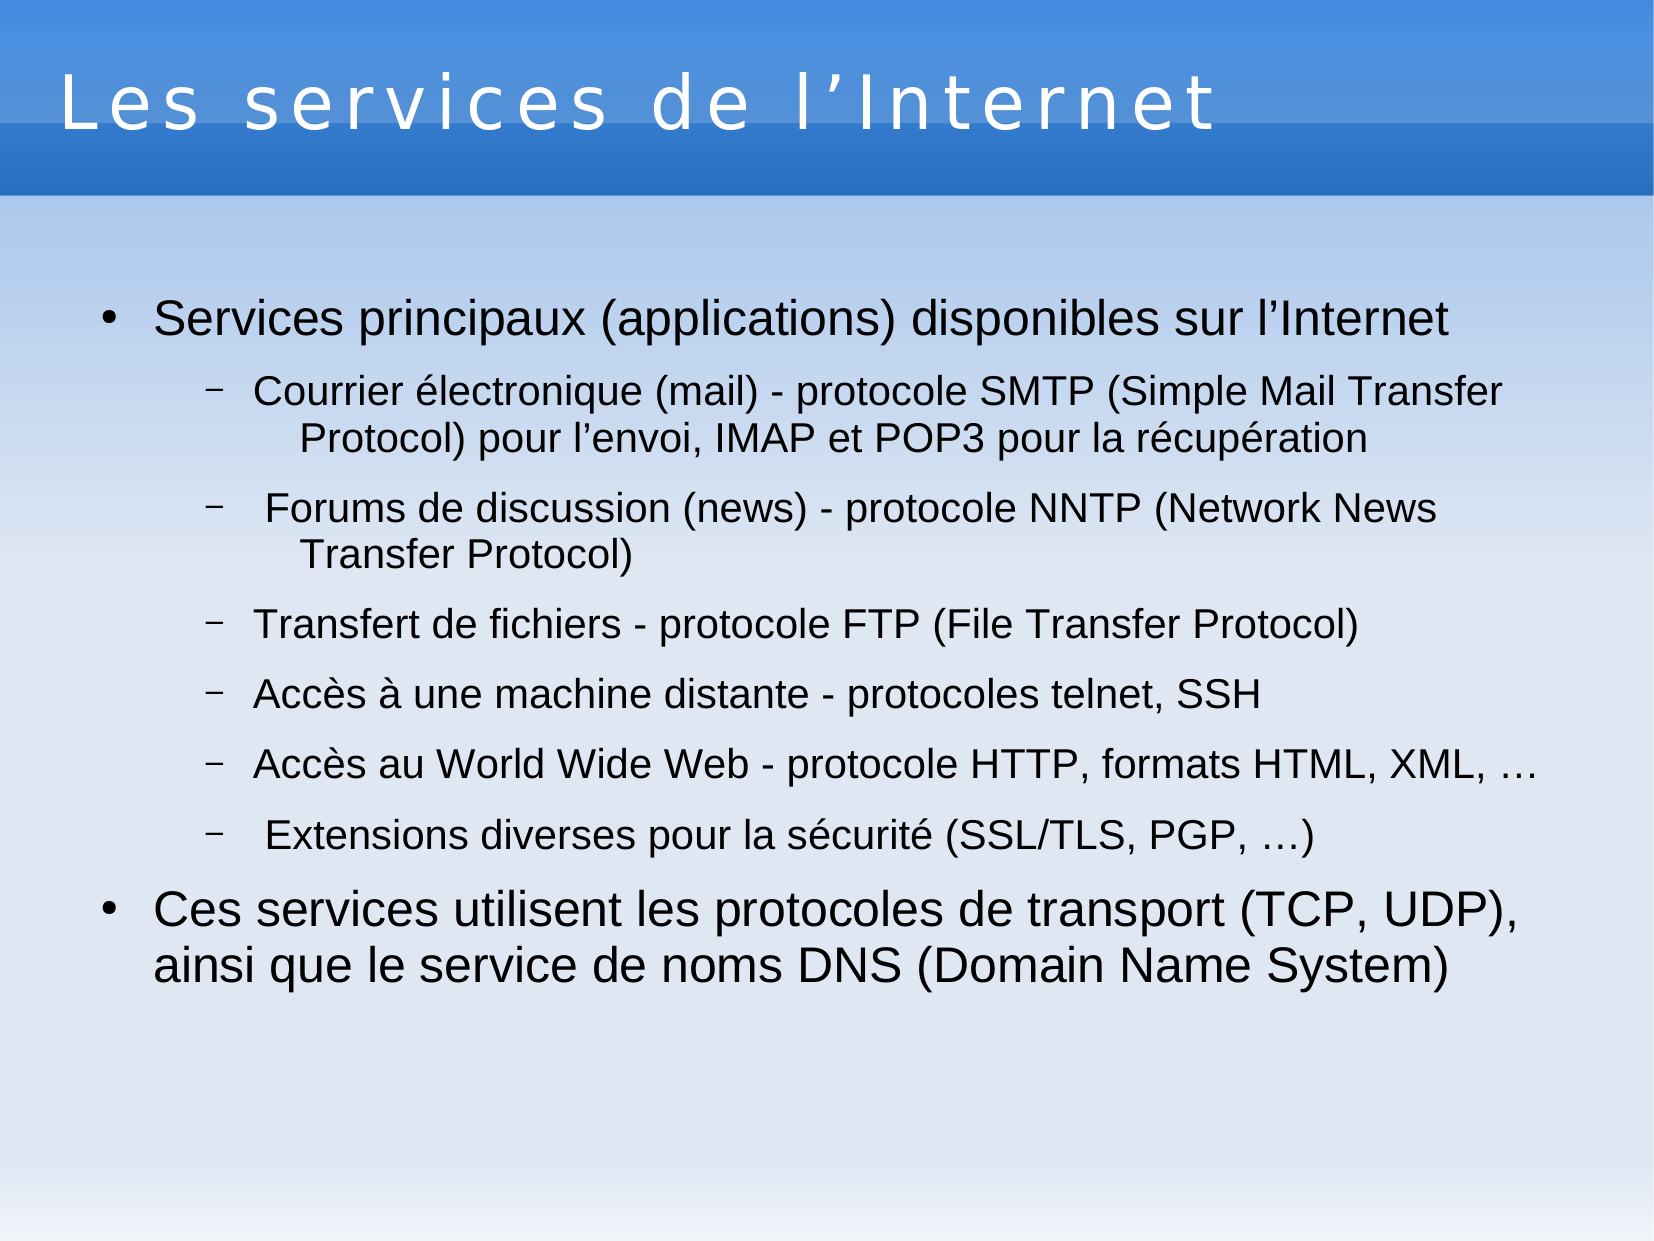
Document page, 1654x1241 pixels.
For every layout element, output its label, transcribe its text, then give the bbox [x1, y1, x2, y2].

title Les services de l’Internet [59, 29, 1270, 178]
list Services principaux (applications) disponibles sur l’Internet Courrier électronique (mail) - protocole SMTP (Simple Mail Transfer Protocol) pour l’envoi, IMAP et POP3 pour la récupération Forums de discussion (news) - protocole NNTP (Network News Transfer Protocol) Transfert de fichiers - protocole FTP (File Transfer Protocol) Accès à une machine distante - protocoles telnet, SSH Accès au World Wide Web - protocole HTTP, formats HTML, XML, … Extensions diverses pour la sécurité (SSL/TLS, PGP, …) Ces services utilisent les protocoles de transport (TCP, UDP), ainsi que le service de noms DNS (Domain Name System) [82, 290, 1571, 1094]
picture [0, 0, 1654, 1241]
